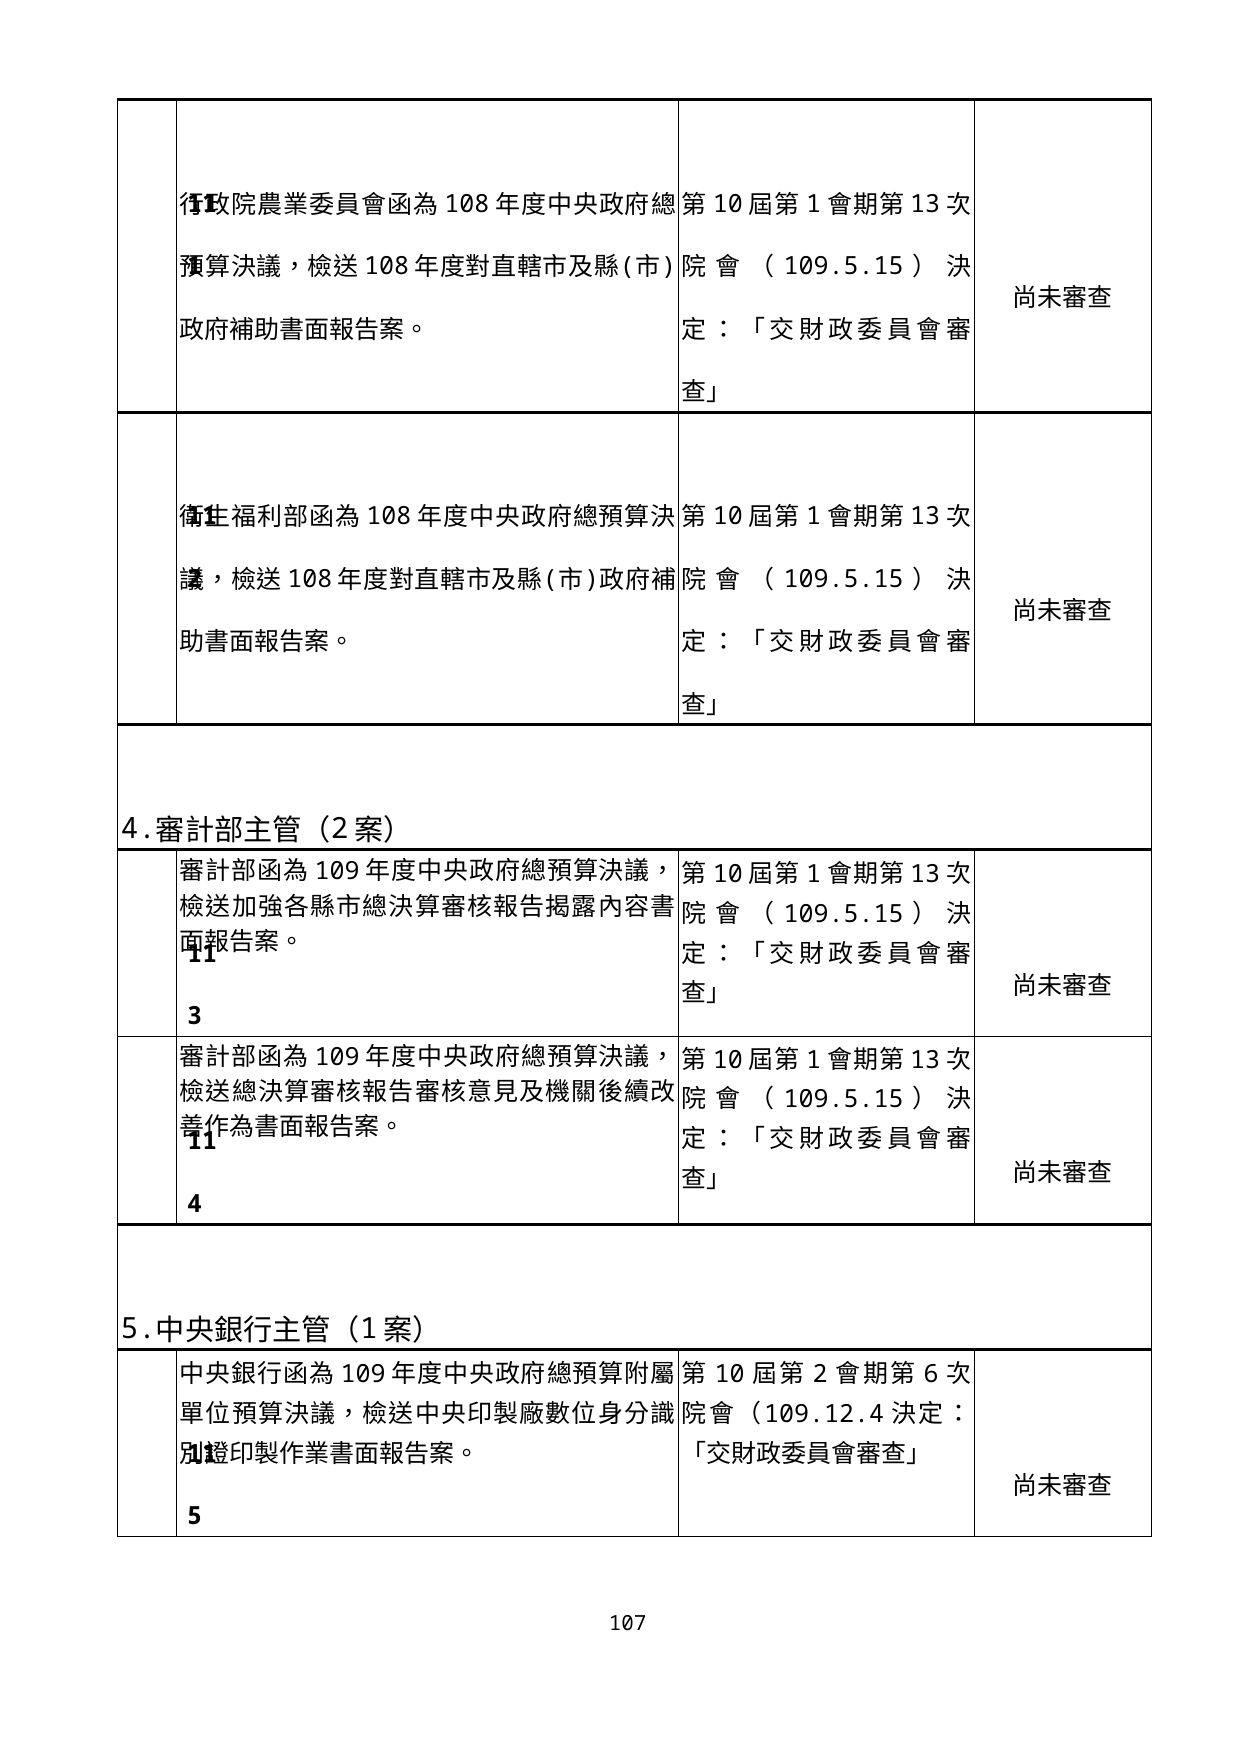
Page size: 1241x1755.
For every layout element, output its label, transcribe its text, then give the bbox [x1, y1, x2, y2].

table_cell 審計部函為109年度中央政府總預算決議，檢送總決算審核報告審核意見及機關後續改善作為書面報告案。 [177, 1037, 678, 1223]
table_cell 審計部函為109年度中央政府總預算決議，檢送加強各縣市總決算審核報告揭露內容書面報告案。 [177, 851, 678, 1036]
table_cell 4.審計部主管（2案） [118, 726, 1151, 848]
table_cell 第10屆第1會期第13次院會（109.5.15）決定：「交財政委員會審查」 [679, 1037, 974, 1223]
table_cell 尚未審查 [975, 101, 1151, 411]
table_cell 衛生福利部函為108年度中央政府總預算決議，檢送108年度對直轄市及縣(市)政府補助書面報告案。 [177, 414, 678, 723]
table_cell [118, 1037, 176, 1223]
table_cell [118, 851, 176, 1036]
table_cell 中央銀行函為109年度中央政府總預算附屬單位預算決議，檢送中央印製廠數位身分識別證印製作業書面報告案。 [177, 1351, 678, 1536]
table_cell [118, 1351, 176, 1536]
table_cell 第10屆第1會期第13次院會（109.5.15）決定：「交財政委員會審查」 [679, 101, 974, 411]
table_cell 尚未審查 [975, 851, 1151, 1036]
table_cell 尚未審查 [975, 1351, 1151, 1536]
table_cell 第10屆第2會期第6次院會（109.12.4決定：「交財政委員會審查」 [679, 1351, 974, 1536]
table_cell [118, 101, 176, 411]
table_cell [118, 414, 176, 723]
table_cell 尚未審查 [975, 1037, 1151, 1223]
table_cell 第10屆第1會期第13次院會（109.5.15）決定：「交財政委員會審查」 [679, 851, 974, 1036]
table_cell 行政院農業委員會函為108年度中央政府總預算決議，檢送108年度對直轄市及縣(市)政府補助書面報告案。 [177, 101, 678, 411]
table_cell 尚未審查 [975, 414, 1151, 723]
table_cell 第10屆第1會期第13次院會（109.5.15）決定：「交財政委員會審查」 [679, 414, 974, 723]
table_cell 5.中央銀行主管（1案） [118, 1226, 1151, 1348]
